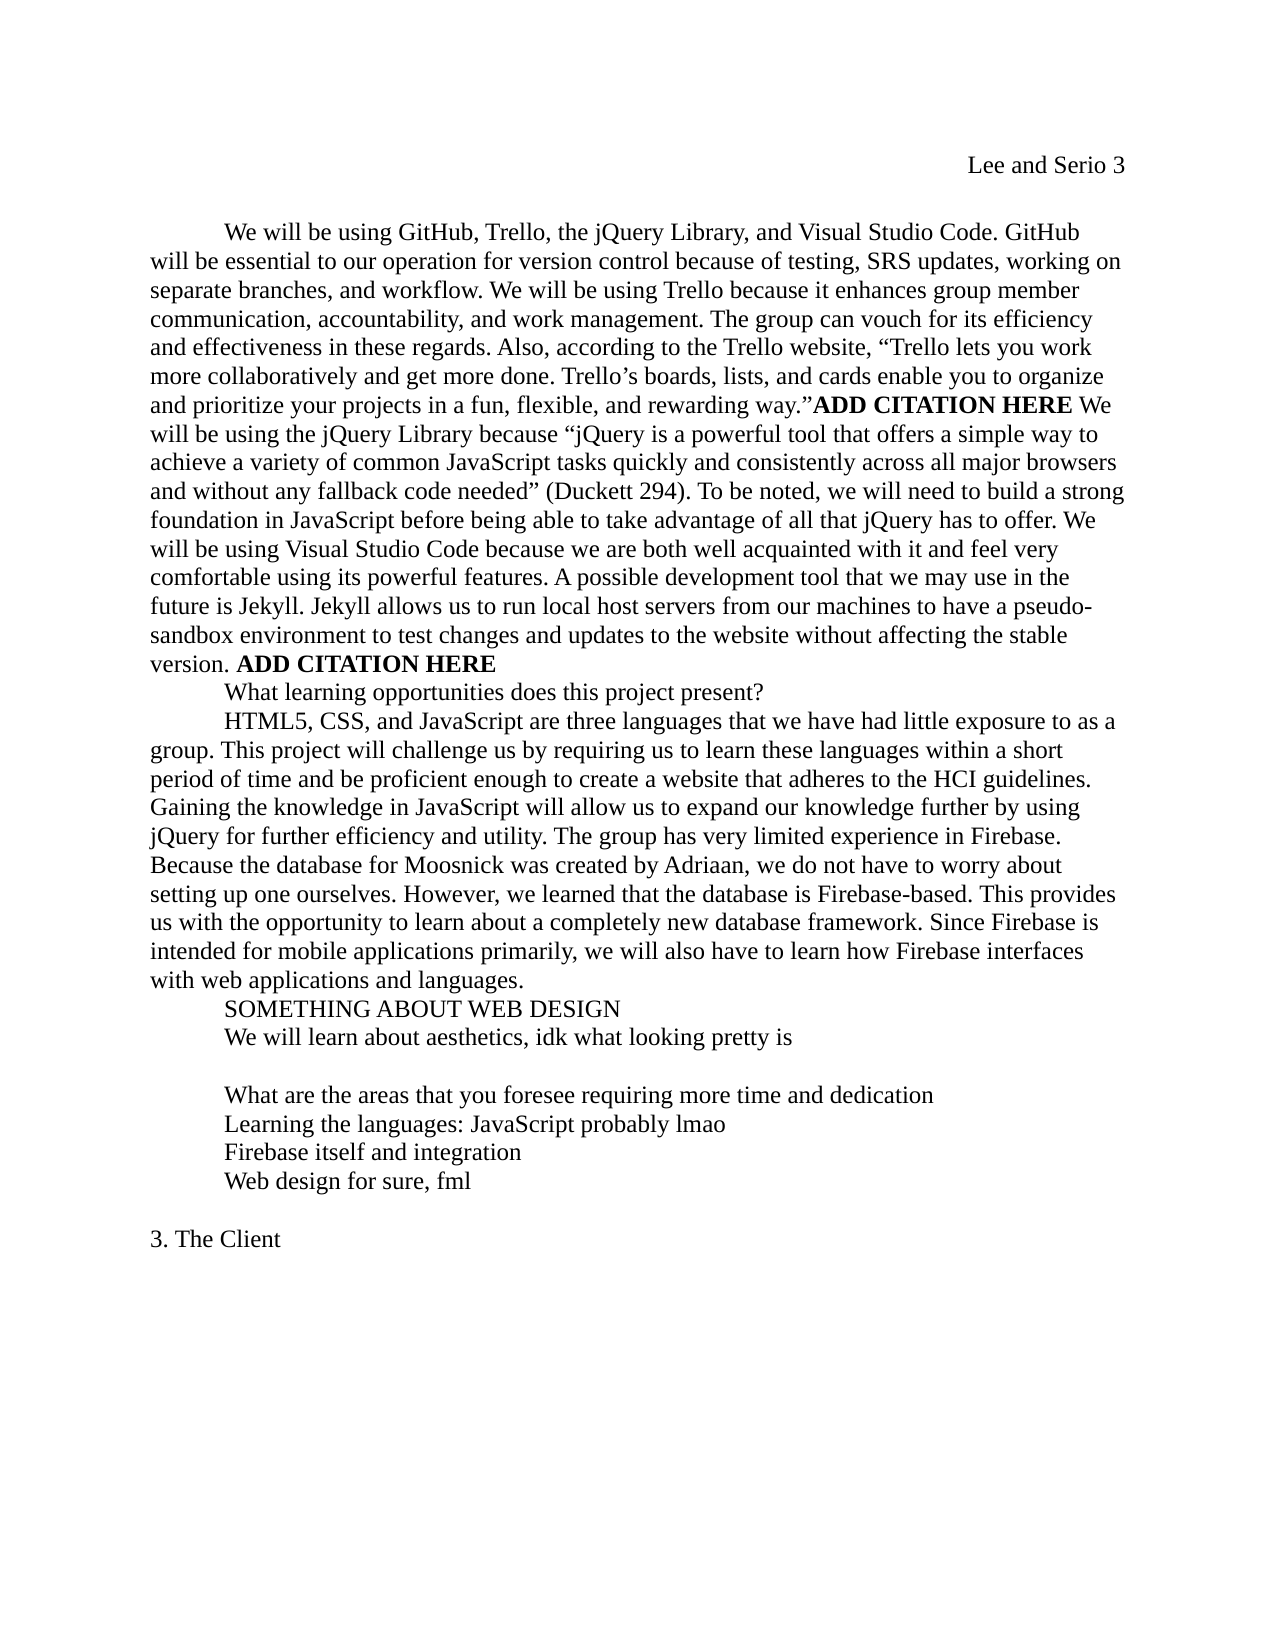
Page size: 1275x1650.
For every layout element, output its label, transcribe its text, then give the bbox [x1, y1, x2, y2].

text HTML5, CSS, and JavaScript are three languages that we have had little exposure to as a group. This project will challenge us by requiring us to learn these languages within a short period of time and be proficient enough to create a website that adheres to the HCI guidelines. Gaining the knowledge in JavaScript will allow us to expand our knowledge further by using jQuery for further efficiency and utility. The group has very limited experience in Firebase. Because the database for Moosnick was created by Adriaan, we do not have to worry about setting up one ourselves. However, we learned that the database is Firebase-based. This provides us with the opportunity to learn about a completely new database framework. Since Firebase is intended for mobile applications primarily, we will also have to learn how Firebase interfaces with web applications and languages. [150, 706, 1125, 994]
text SOMETHING ABOUT WEB DESIGN [150, 994, 1125, 1022]
text We will learn about aesthetics, idk what looking pretty is [150, 1022, 1125, 1051]
text 3. The Client [150, 1224, 1125, 1252]
text We will be using GitHub, Trello, the jQuery Library, and Visual Studio Code. GitHub will be essential to our operation for version control because of testing, SRS updates, working on separate branches, and workflow. We will be using Trello because it enhances group member communication, accountability, and work management. The group can vouch for its efficiency and effectiveness in these regards. Also, according to the Trello website, “Trello lets you work more collaboratively and get more done. Trello’s boards, lists, and cards enable you to organize and prioritize your projects in a fun, flexible, and rewarding way.”ADD CITATION HERE We will be using the jQuery Library because “jQuery is a powerful tool that offers a simple way to achieve a variety of common JavaScript tasks quickly and consistently across all major browsers and without any fallback code needed” (Duckett 294). To be noted, we will need to build a strong foundation in JavaScript before being able to take advantage of all that jQuery has to offer. We will be using Visual Studio Code because we are both well acquainted with it and feel very comfortable using its powerful features. A possible development tool that we may use in the future is Jekyll. Jekyll allows us to run local host servers from our machines to have a pseudo-sandbox environment to test changes and updates to the website without affecting the stable version. ADD CITATION HERE [150, 217, 1125, 677]
text Firebase itself and integration [150, 1137, 1125, 1166]
text Web design for sure, fml [150, 1166, 1125, 1195]
text What are the areas that you foresee requiring more time and dedication [150, 1080, 1125, 1109]
text What learning opportunities does this project present? [150, 677, 1125, 706]
text Learning the languages: JavaScript probably lmao [150, 1109, 1125, 1137]
